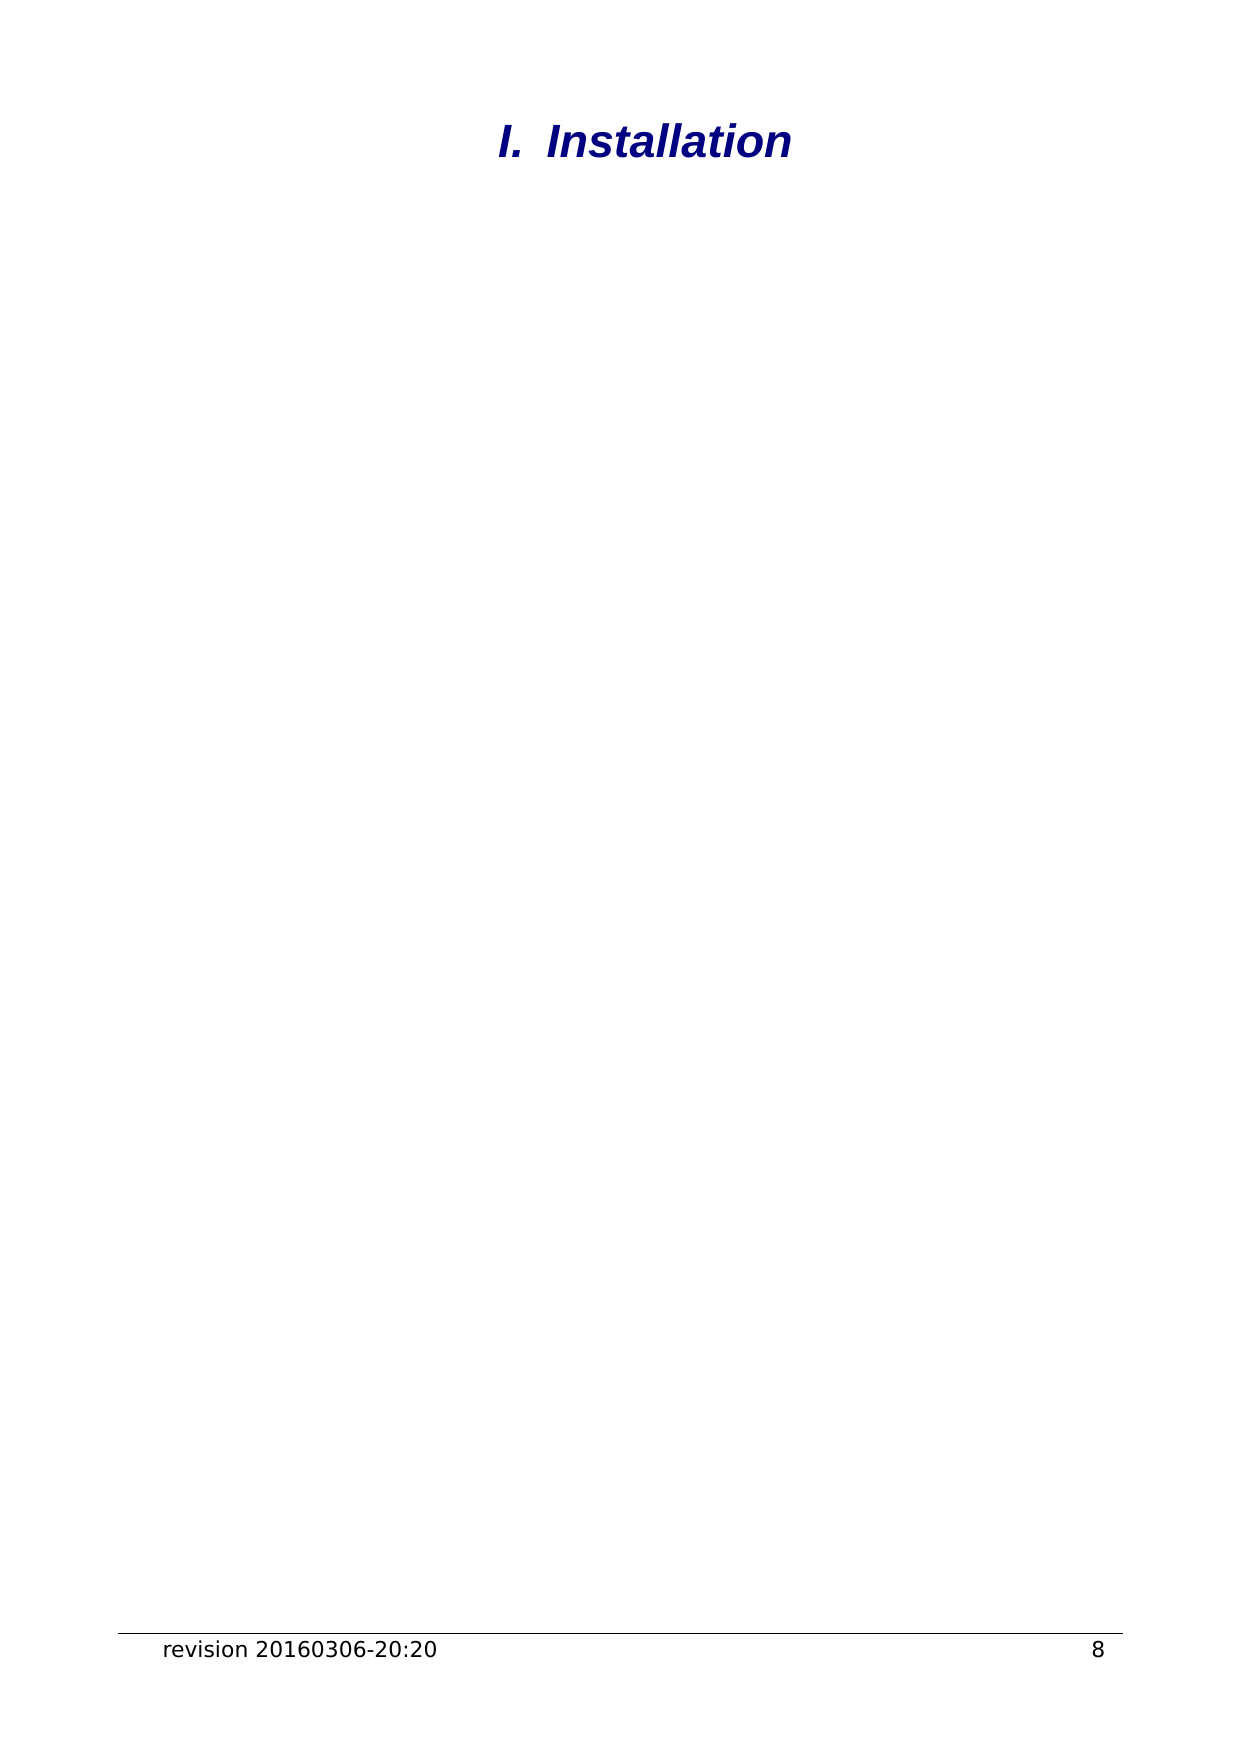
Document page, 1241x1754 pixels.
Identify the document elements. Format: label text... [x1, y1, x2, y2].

subtitle Installation [159, 113, 1123, 167]
